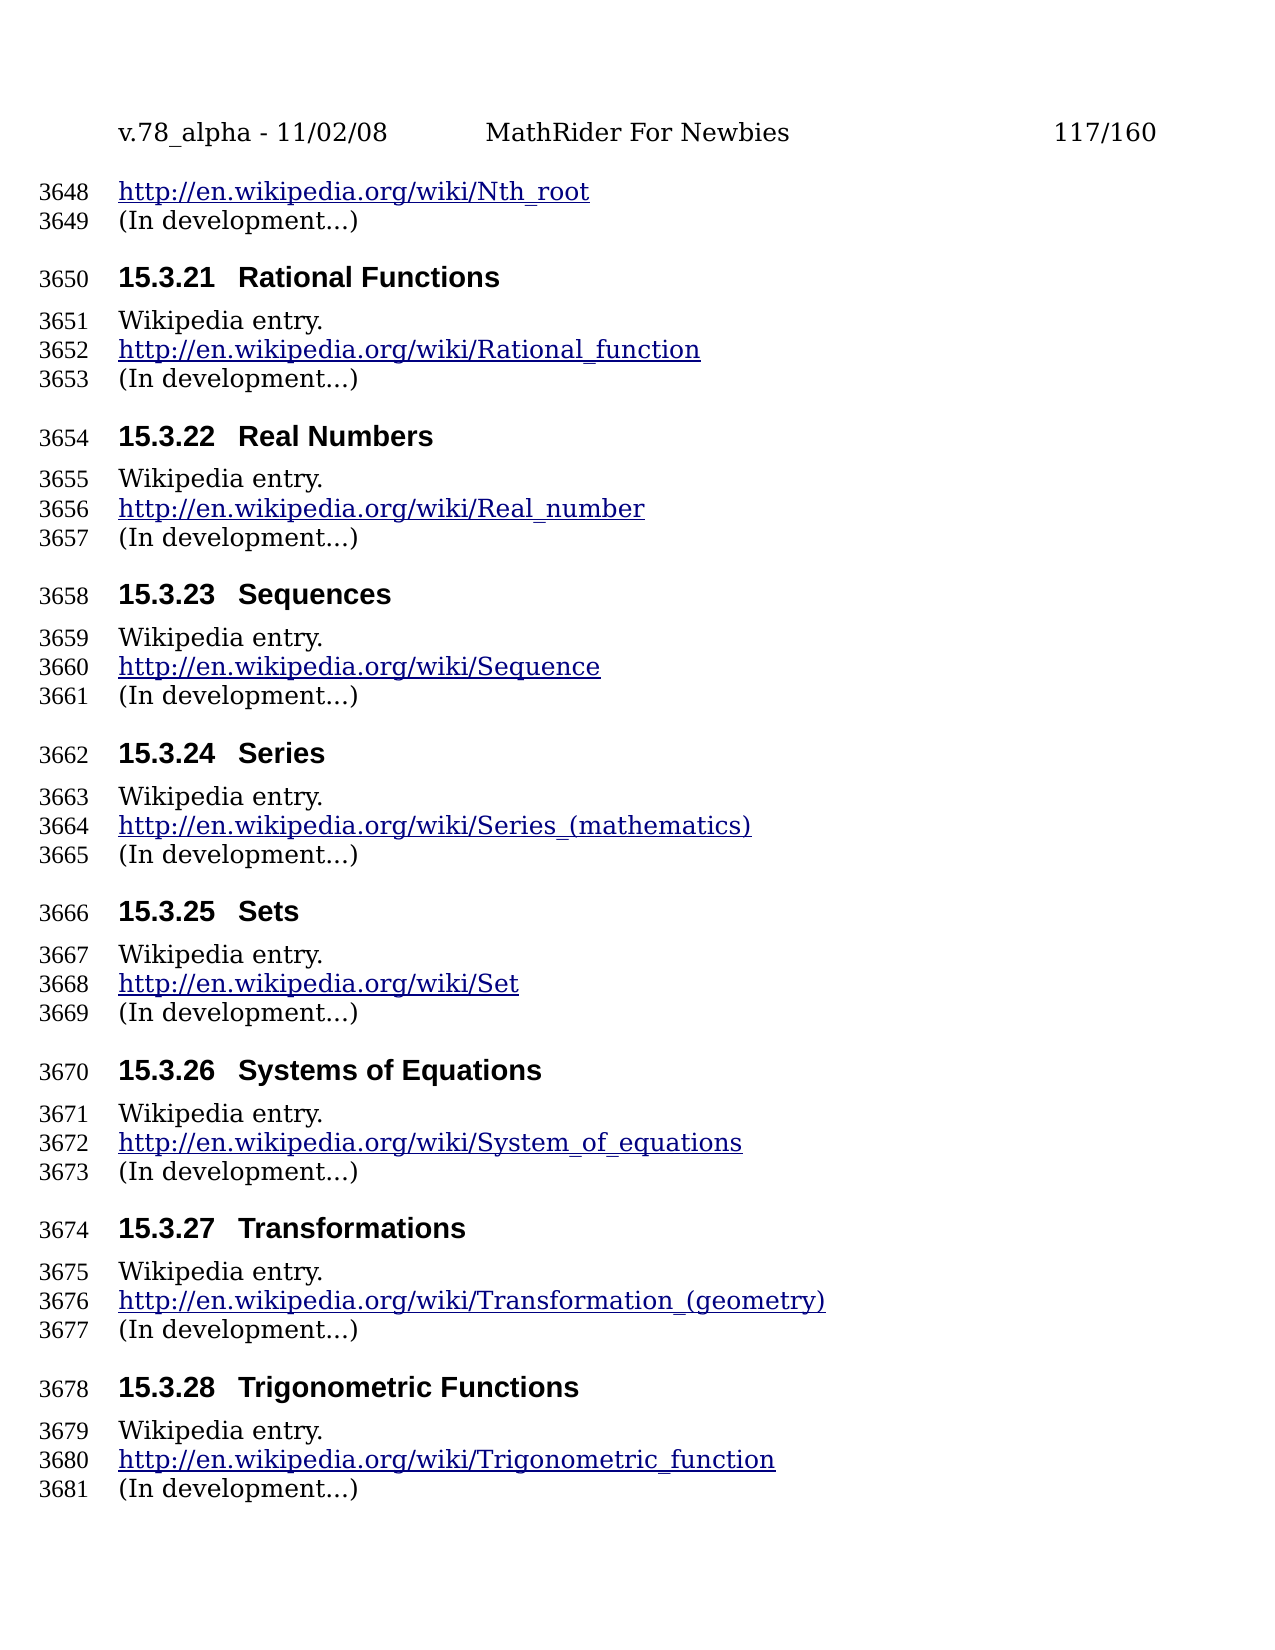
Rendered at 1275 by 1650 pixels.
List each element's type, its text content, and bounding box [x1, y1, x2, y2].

text (In development...) [118, 1157, 1157, 1186]
text http://en.wikipedia.org/wiki/Sequence [118, 652, 1157, 682]
text (In development...) [118, 364, 1157, 394]
text (In development...) [118, 1316, 1157, 1345]
text Wikipedia entry. [118, 782, 1157, 811]
text Wikipedia entry. [118, 1257, 1157, 1287]
subtitle Sequences [118, 577, 1157, 611]
subtitle Transformations [118, 1211, 1157, 1245]
text (In development...) [118, 523, 1157, 552]
text Wikipedia entry. [118, 465, 1157, 494]
text http://en.wikipedia.org/wiki/Real_number [118, 494, 1157, 523]
text http://en.wikipedia.org/wiki/Nth_root [118, 177, 1157, 206]
text http://en.wikipedia.org/wiki/Rational_function [118, 335, 1157, 364]
text (In development...) [118, 1474, 1157, 1503]
subtitle Systems of Equations [118, 1053, 1157, 1086]
text http://en.wikipedia.org/wiki/Transformation_(geometry) [118, 1287, 1157, 1316]
subtitle Trigonometric Functions [118, 1370, 1157, 1403]
text (In development...) [118, 840, 1157, 869]
subtitle Real Numbers [118, 419, 1157, 452]
text Wikipedia entry. [118, 940, 1157, 969]
subtitle Rational Functions [118, 260, 1157, 294]
subtitle Series [118, 736, 1157, 769]
text Wikipedia entry. [118, 623, 1157, 652]
text http://en.wikipedia.org/wiki/Trigonometric_function [118, 1445, 1157, 1474]
subtitle Sets [118, 894, 1157, 928]
text (In development...) [118, 206, 1157, 235]
text http://en.wikipedia.org/wiki/System_of_equations [118, 1128, 1157, 1157]
text (In development...) [118, 999, 1157, 1028]
text http://en.wikipedia.org/wiki/Set [118, 969, 1157, 999]
text Wikipedia entry. [118, 1416, 1157, 1445]
text http://en.wikipedia.org/wiki/Series_(mathematics) [118, 811, 1157, 840]
text (In development...) [118, 682, 1157, 711]
text Wikipedia entry. [118, 306, 1157, 335]
text Wikipedia entry. [118, 1099, 1157, 1128]
